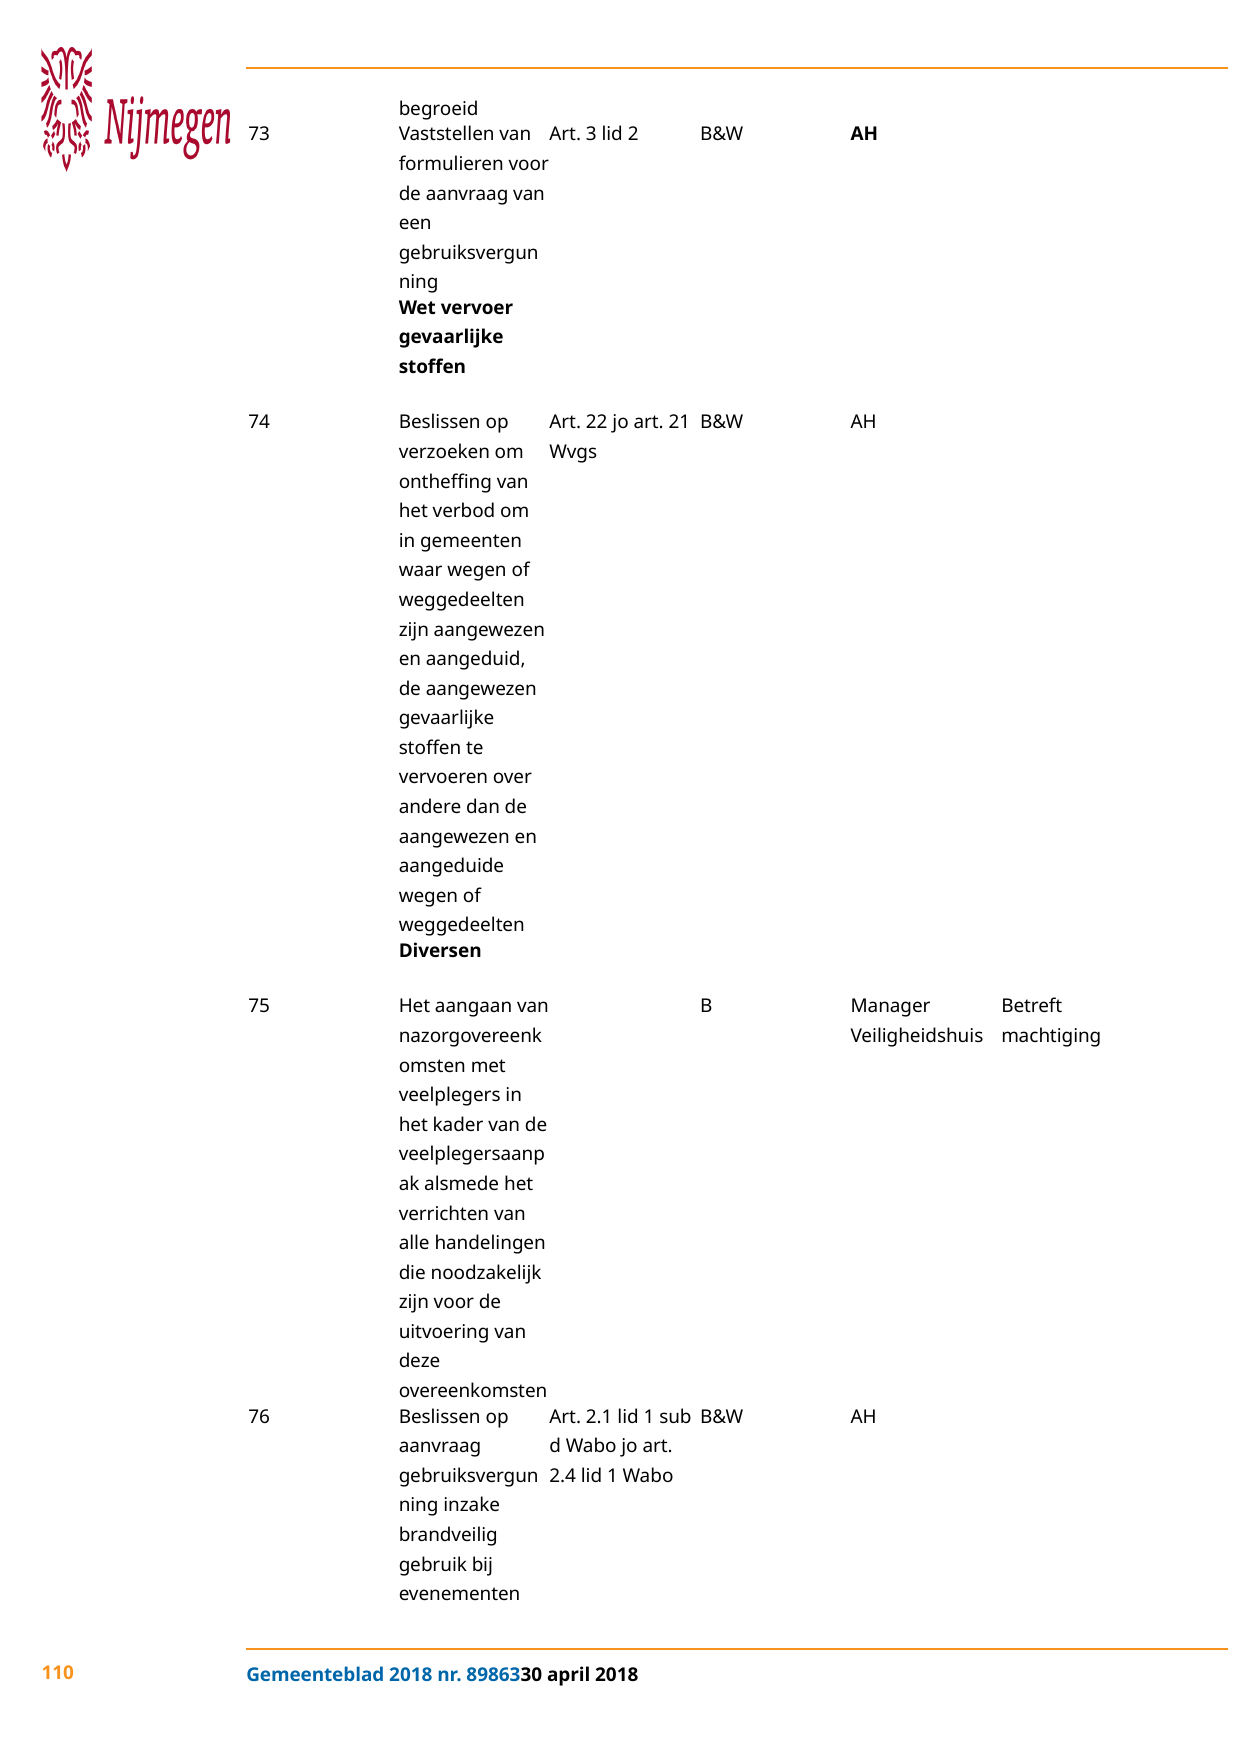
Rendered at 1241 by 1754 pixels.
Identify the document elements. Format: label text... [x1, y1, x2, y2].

table_cell 76 [248, 1403, 398, 1606]
table_cell Art. 2.1 lid 1 sub d Wabo jo art. 2.4 lid 1 Wabo [549, 1403, 700, 1606]
table_cell [850, 95, 1001, 121]
table_cell [248, 95, 398, 121]
table_cell [1001, 121, 1152, 294]
table_cell [850, 937, 1001, 993]
table_cell [248, 294, 398, 409]
table_cell Diversen [399, 937, 549, 993]
table_cell Manager Veiligheidshuis [850, 993, 1001, 1403]
table_cell 73 [248, 121, 398, 294]
table_cell B&W [700, 409, 850, 937]
table_cell [549, 937, 700, 993]
table_cell [1001, 1403, 1152, 1606]
table_cell [700, 95, 850, 121]
table_cell [1001, 294, 1152, 409]
table_cell AH [850, 1403, 1001, 1606]
table_cell Art. 3 lid 2 [549, 121, 700, 294]
table_cell B&W [700, 121, 850, 294]
table_cell Het aangaan van nazorgovereenkomsten met veelplegers in het kader van de veelplegersaanpak alsmede het verrichten van alle handelingen die noodzakelijk zijn voor de uitvoering van deze overeenkomsten [399, 993, 549, 1403]
table_cell [700, 937, 850, 993]
table_cell B [700, 993, 850, 1403]
table_cell Vaststellen van formulieren voor de aanvraag van een gebruiksvergunning [399, 121, 549, 294]
table_cell Beslissen op verzoeken om ontheffing van het verbod om in gemeenten waar wegen of weggedeelten zijn aangewezen en aangeduid, de aangewezen gevaarlijke stoffen te vervoeren over andere dan de aangewezen en aangeduide wegen of weggedeelten [399, 409, 549, 937]
table_cell [850, 294, 1001, 409]
table_cell [549, 95, 700, 121]
table_cell 74 [248, 409, 398, 937]
table_cell Beslissen op aanvraag gebruiksvergunning inzake brandveilig gebruik bij evenementen [399, 1403, 549, 1606]
table_cell 75 [248, 993, 398, 1403]
table_cell [248, 937, 398, 993]
table_cell [1001, 937, 1152, 993]
table_cell B&W [700, 1403, 850, 1606]
table_cell [549, 294, 700, 409]
table_cell Betreft machtiging [1001, 993, 1152, 1403]
table_cell [549, 993, 700, 1403]
picture [41, 47, 231, 172]
table_cell [1001, 95, 1152, 121]
table_cell [700, 294, 850, 409]
table_cell AH [850, 121, 1001, 294]
table_cell Wet vervoer gevaarlijke stoffen [399, 294, 549, 409]
table_cell AH [850, 409, 1001, 937]
table_cell Art. 22 jo art. 21 Wvgs [549, 409, 700, 937]
table_cell [1001, 409, 1152, 937]
table_cell begroeid [399, 95, 549, 121]
